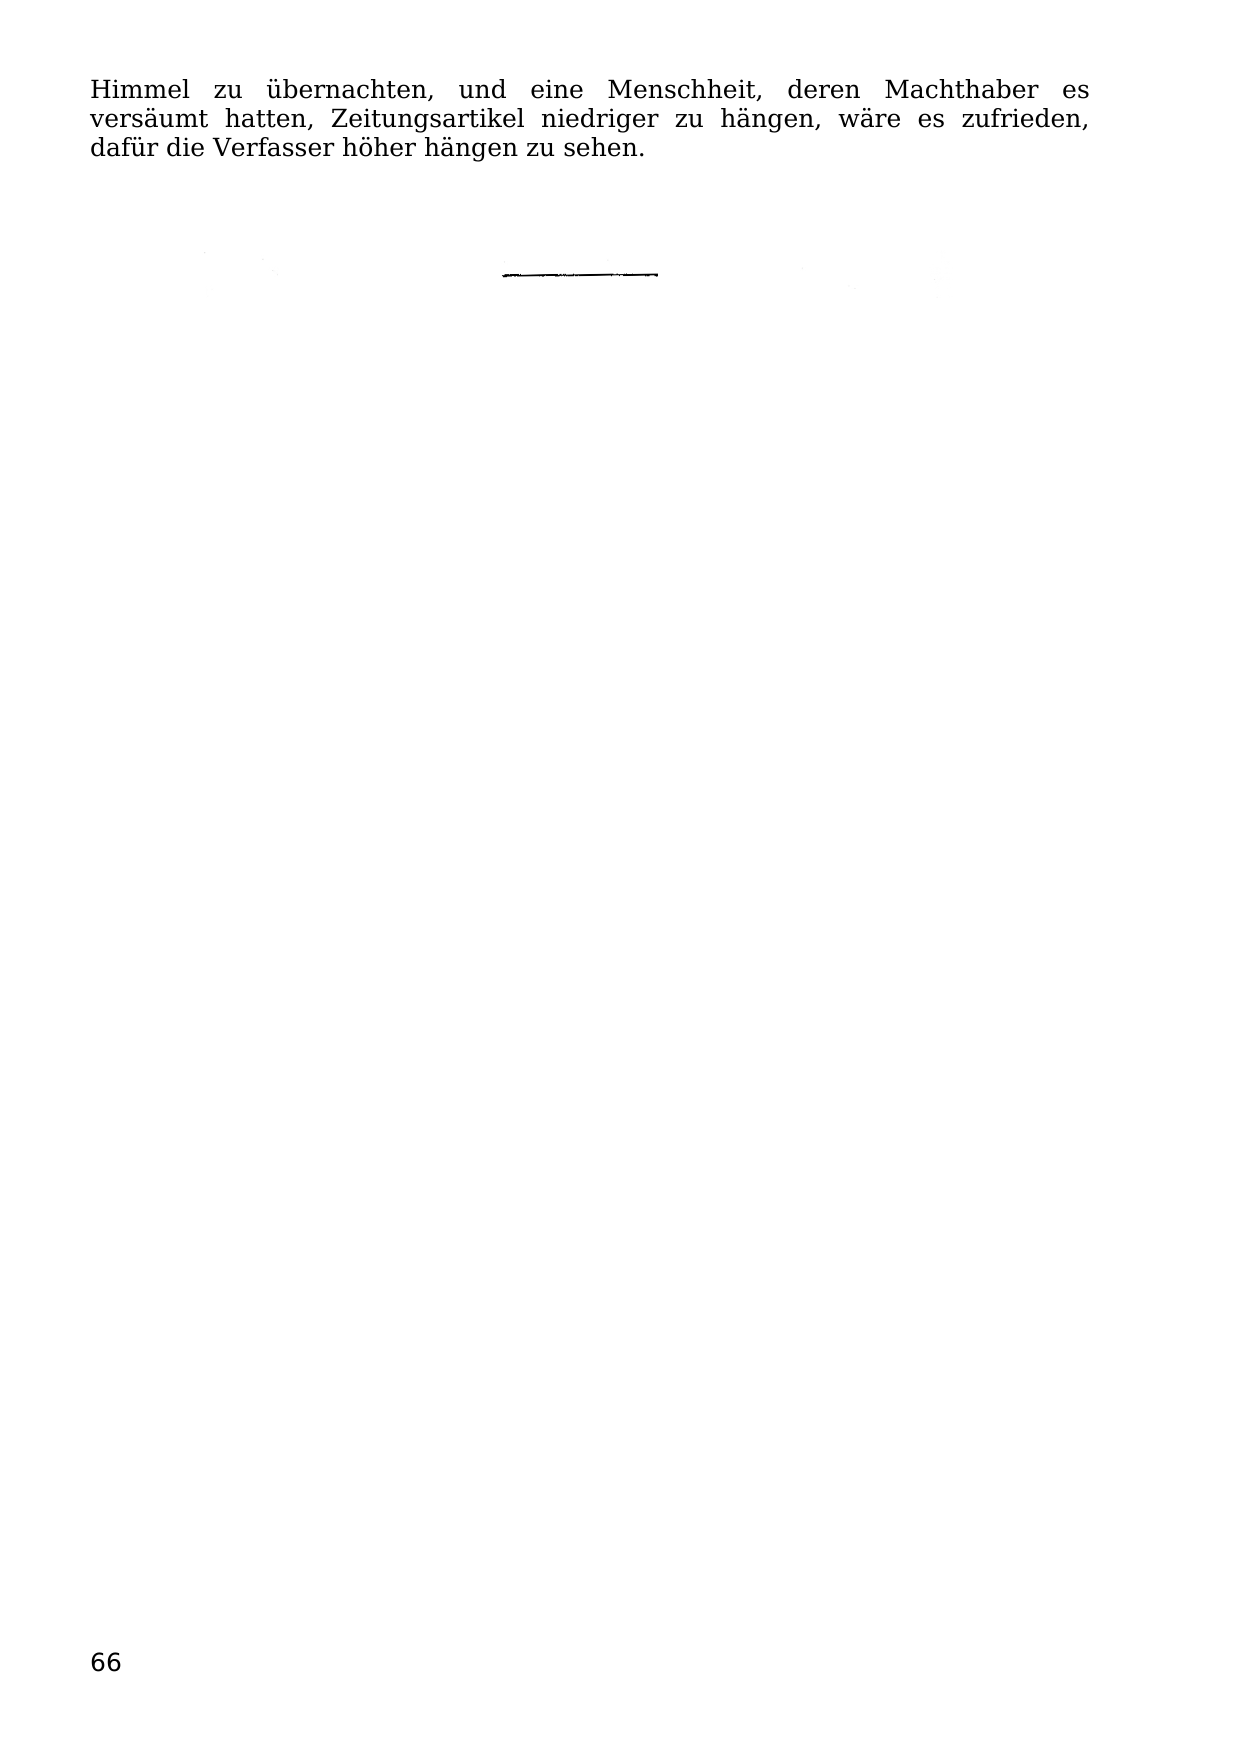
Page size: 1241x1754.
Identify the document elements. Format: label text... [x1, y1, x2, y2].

picture [201, 250, 980, 298]
text Himmel zu übernachten, und eine Menschheit, deren Machthaber es versäumt hatten, Zeitungsartikel niedriger zu hängen, wäre es zufrieden, dafür die Verfasser höher hängen zu sehen. [90, 75, 1091, 162]
